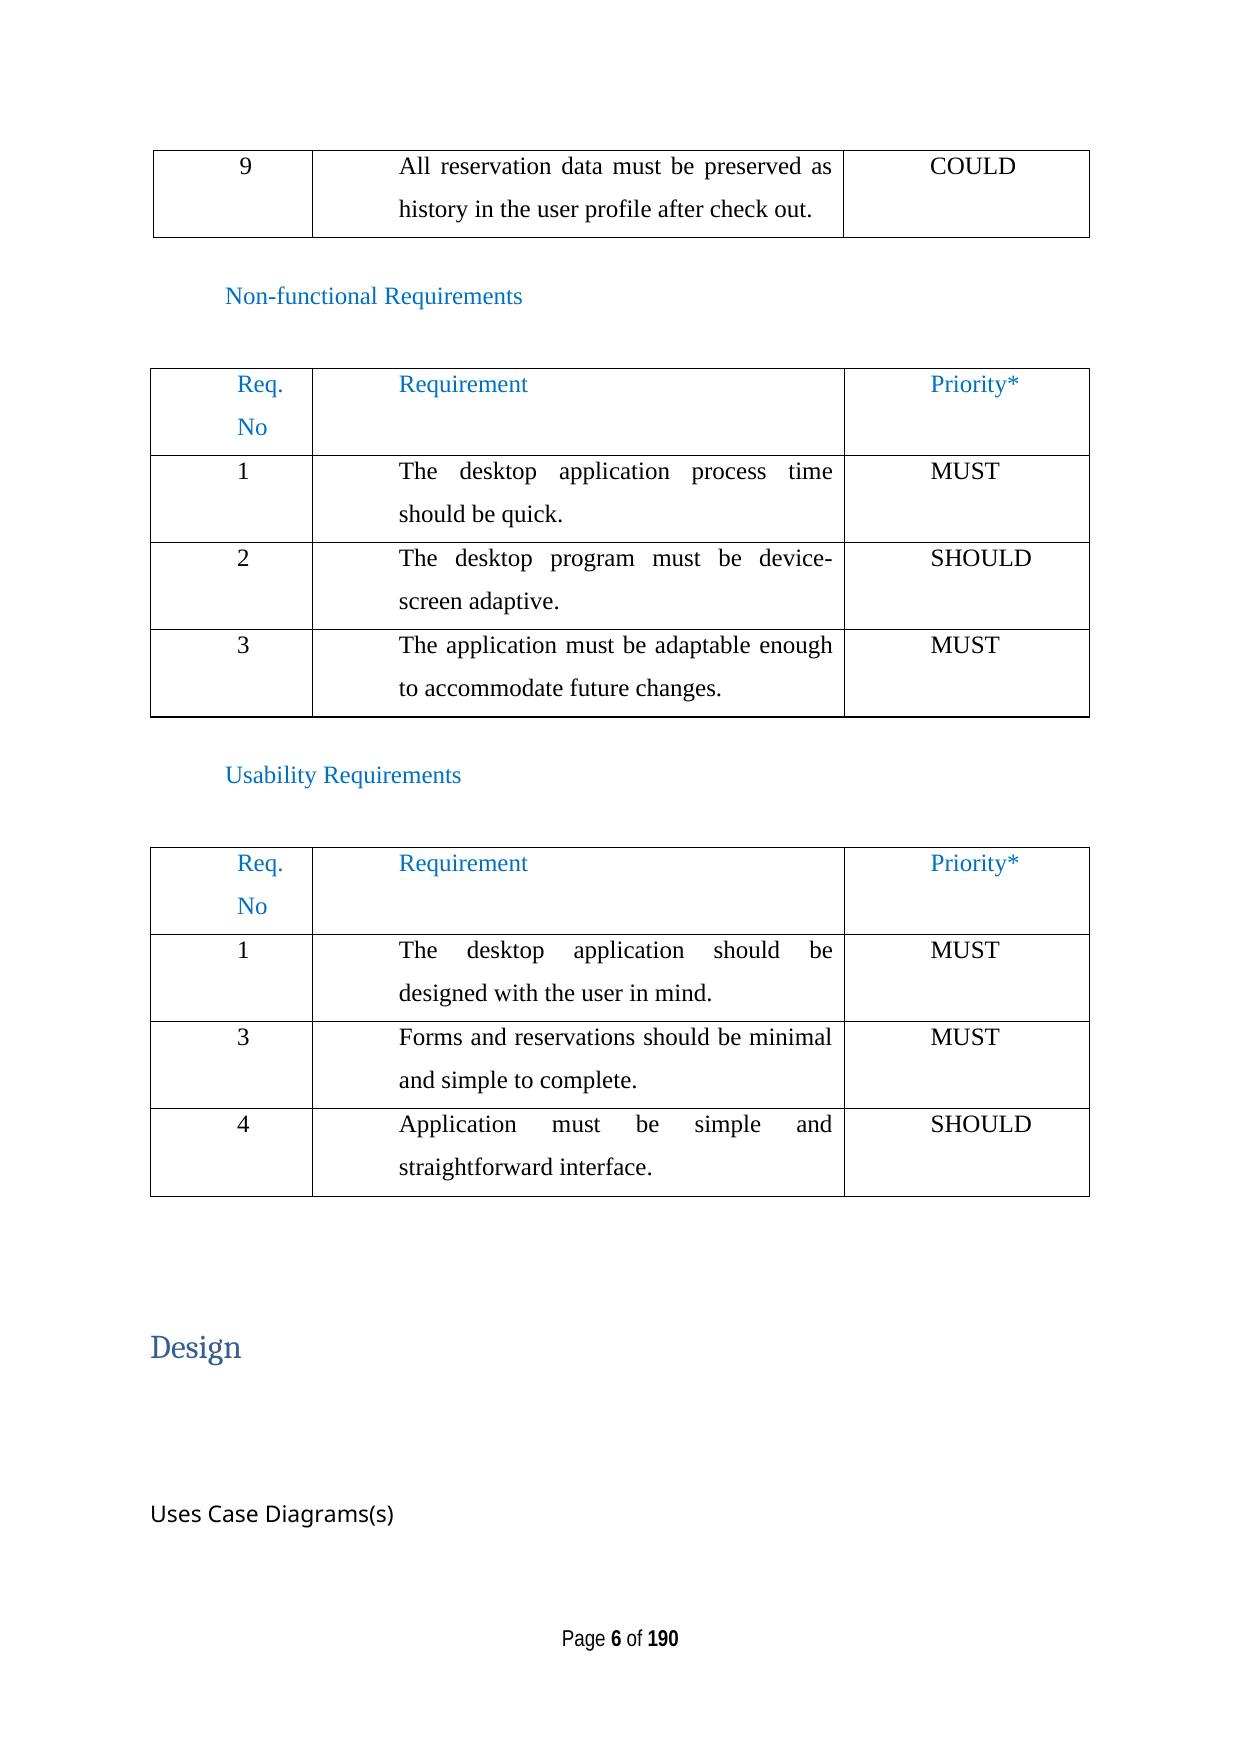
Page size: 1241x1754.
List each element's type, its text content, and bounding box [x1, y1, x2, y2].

table_header Priority* [845, 848, 1089, 934]
table_header Requirement [313, 369, 844, 455]
table_cell 1 [151, 935, 312, 1021]
table_cell 3 [151, 630, 312, 716]
table_cell Application must be simple and straightforward interface. [313, 1109, 844, 1196]
table_header Req. No [151, 848, 312, 934]
table_cell COULD [844, 151, 1089, 237]
table_cell All reservation data must be preserved as history in the user profile after check out. [313, 151, 843, 237]
table_cell 9 [154, 151, 312, 237]
text Non-functional Requirements [225, 281, 1090, 310]
table_cell Forms and reservations should be minimal and simple to complete. [313, 1022, 844, 1108]
table_cell MUST [845, 630, 1089, 716]
table_cell MUST [845, 456, 1089, 542]
text Usability Requirements [225, 761, 1090, 789]
table_cell MUST [845, 1022, 1089, 1108]
table_cell 4 [151, 1109, 312, 1196]
table_cell MUST [845, 935, 1089, 1021]
table_cell The desktop application process time should be quick. [313, 456, 844, 542]
table_cell 2 [151, 543, 312, 629]
table_cell The desktop program must be device-screen adaptive. [313, 543, 844, 629]
table_cell SHOULD [845, 543, 1089, 629]
table_cell The desktop application should be designed with the user in mind. [313, 935, 844, 1021]
table_header Requirement [313, 848, 844, 934]
subtitle Uses Case Diagrams(s) [150, 1498, 1090, 1529]
table_cell SHOULD [845, 1109, 1089, 1196]
table_cell 1 [151, 456, 312, 542]
table_cell 3 [151, 1022, 312, 1108]
table_header Priority* [845, 369, 1089, 455]
table_header Req. No [151, 369, 312, 455]
subtitle Design [150, 1328, 1090, 1366]
table_cell The application must be adaptable enough to accommodate future changes. [313, 630, 844, 716]
